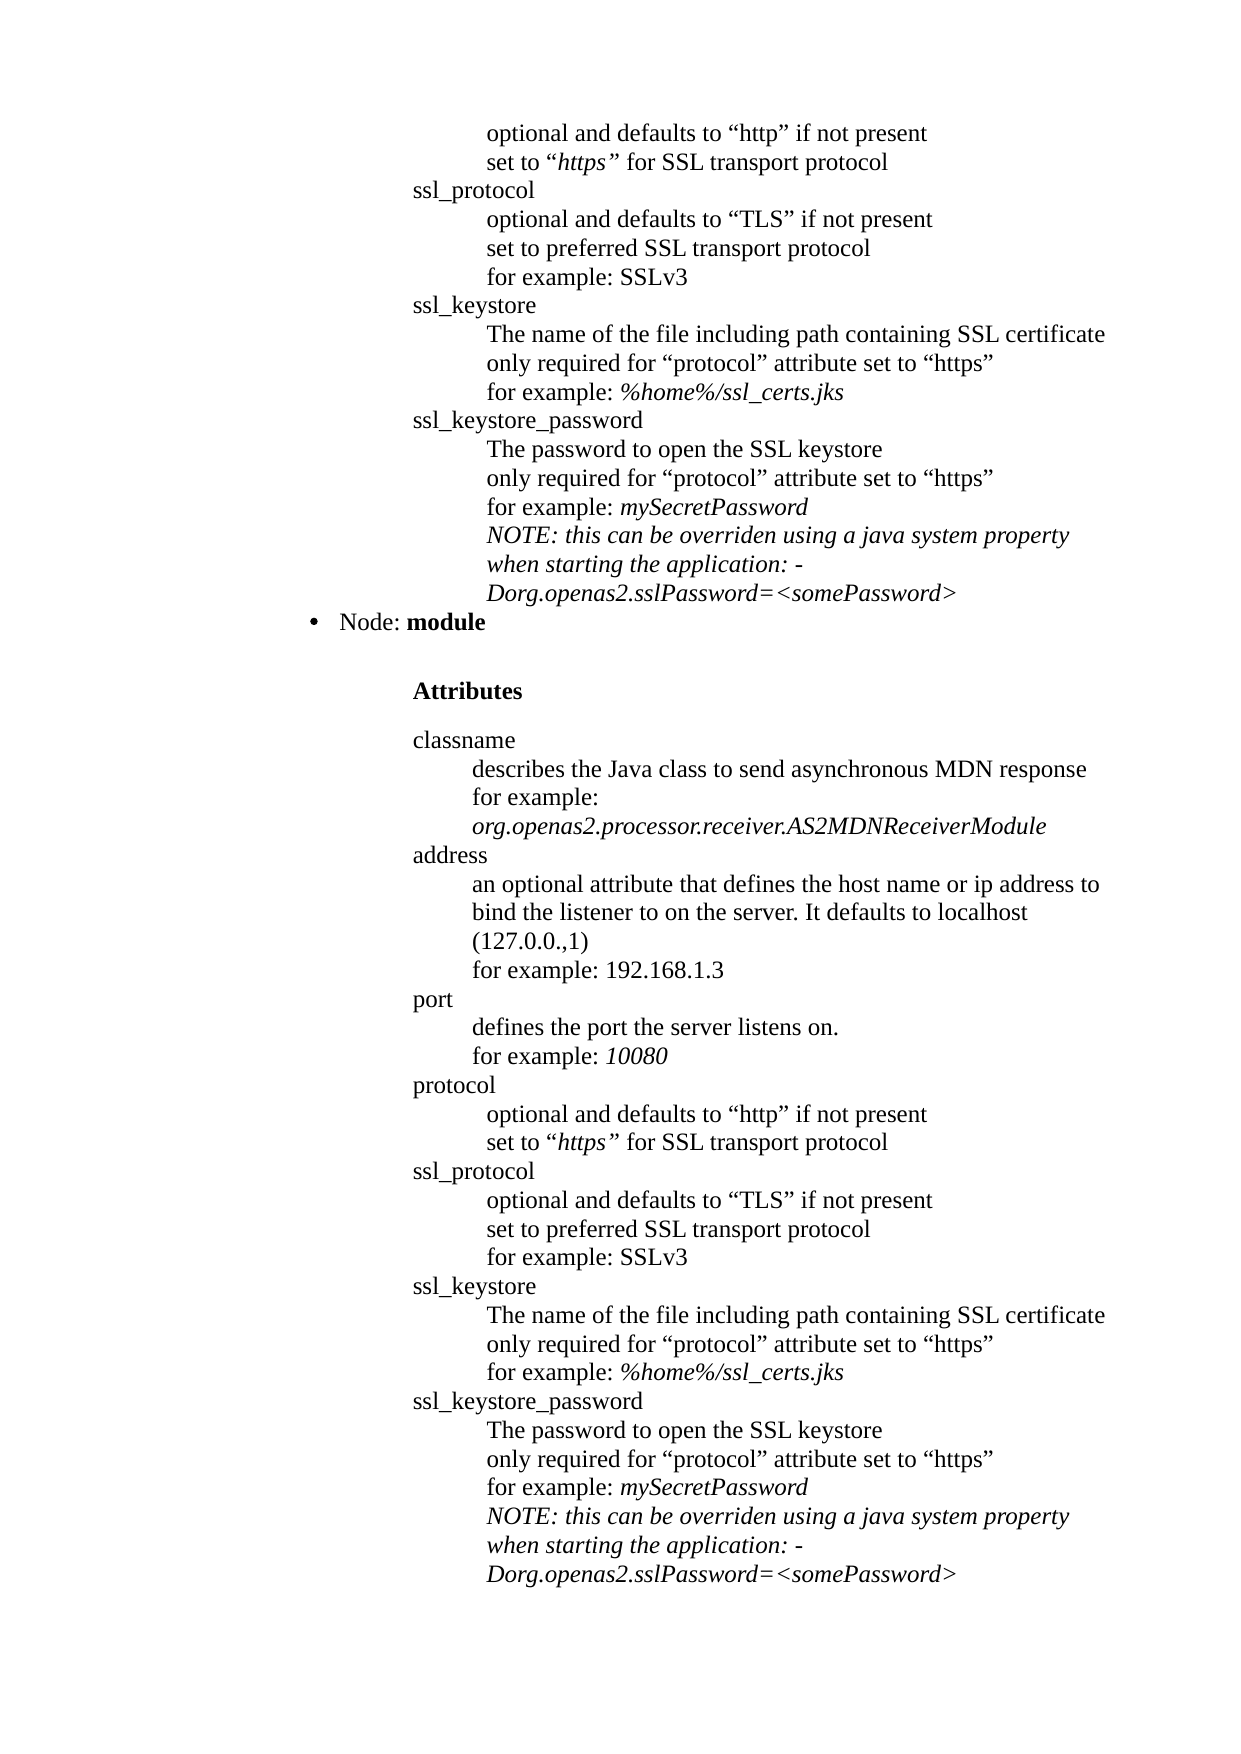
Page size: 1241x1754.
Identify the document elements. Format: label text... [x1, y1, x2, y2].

list NOTE: this can be overriden using a java system property when starting the application: -Dorg.openas2.sslPassword=<somePassword> [457, 521, 1122, 607]
list for example: mySecretPassword [457, 1472, 1122, 1501]
subtitle only required for “protocol” attribute set to “https” [457, 463, 1122, 492]
subtitle optional and defaults to “TLS” if not present [457, 1185, 1122, 1214]
list defines the port the server listens on. for example: 10080 [442, 1012, 1122, 1070]
subtitle optional and defaults to “http” if not present [457, 118, 1122, 147]
subtitle The password to open the SSL keystore [457, 1415, 1122, 1444]
subtitle address [383, 840, 1122, 869]
subtitle ssl_keystore_password [383, 1386, 1122, 1415]
list set to preferred SSL transport protocol [457, 1214, 1122, 1242]
subtitle ssl_protocol [383, 176, 1122, 204]
list for example: SSLv3 [457, 1242, 1122, 1271]
subtitle classname [383, 725, 1122, 754]
subtitle The name of the file including path containing SSL certificate [457, 319, 1122, 348]
list Node: module [309, 607, 1122, 636]
list set to “https” for SSL transport protocol [457, 1127, 1122, 1156]
subtitle ssl_protocol [383, 1156, 1122, 1185]
subtitle ssl_keystore_password [383, 406, 1122, 434]
list set to preferred SSL transport protocol [457, 233, 1122, 262]
list for example: %home%/ssl_certs.jks [457, 377, 1122, 406]
subtitle The password to open the SSL keystore [457, 434, 1122, 463]
list set to “https” for SSL transport protocol [457, 147, 1122, 176]
list for example: SSLv3 [457, 262, 1122, 291]
subtitle protocol [383, 1070, 1122, 1099]
list Attributes [383, 641, 1122, 704]
subtitle ssl_keystore [383, 1271, 1122, 1300]
list for example: %home%/ssl_certs.jks [457, 1357, 1122, 1386]
subtitle ssl_keystore [383, 291, 1122, 319]
subtitle only required for “protocol” attribute set to “https” [457, 348, 1122, 377]
list NOTE: this can be overriden using a java system property when starting the application: -Dorg.openas2.sslPassword=<somePassword> [457, 1501, 1122, 1587]
subtitle optional and defaults to “TLS” if not present [457, 204, 1122, 233]
subtitle only required for “protocol” attribute set to “https” [457, 1329, 1122, 1357]
subtitle optional and defaults to “http” if not present [457, 1099, 1122, 1127]
list an optional attribute that defines the host name or ip address to bind the listener to on the server. It defaults to localhost (127.0.0.,1) for example: 192.168.1.3 [442, 869, 1122, 984]
subtitle only required for “protocol” attribute set to “https” [457, 1444, 1122, 1472]
subtitle port [383, 984, 1122, 1012]
list for example: mySecretPassword [457, 492, 1122, 521]
list describes the Java class to send asynchronous MDN response for example: org.openas2.processor.receiver.AS2MDNReceiverModule [442, 754, 1122, 840]
subtitle The name of the file including path containing SSL certificate [457, 1300, 1122, 1329]
